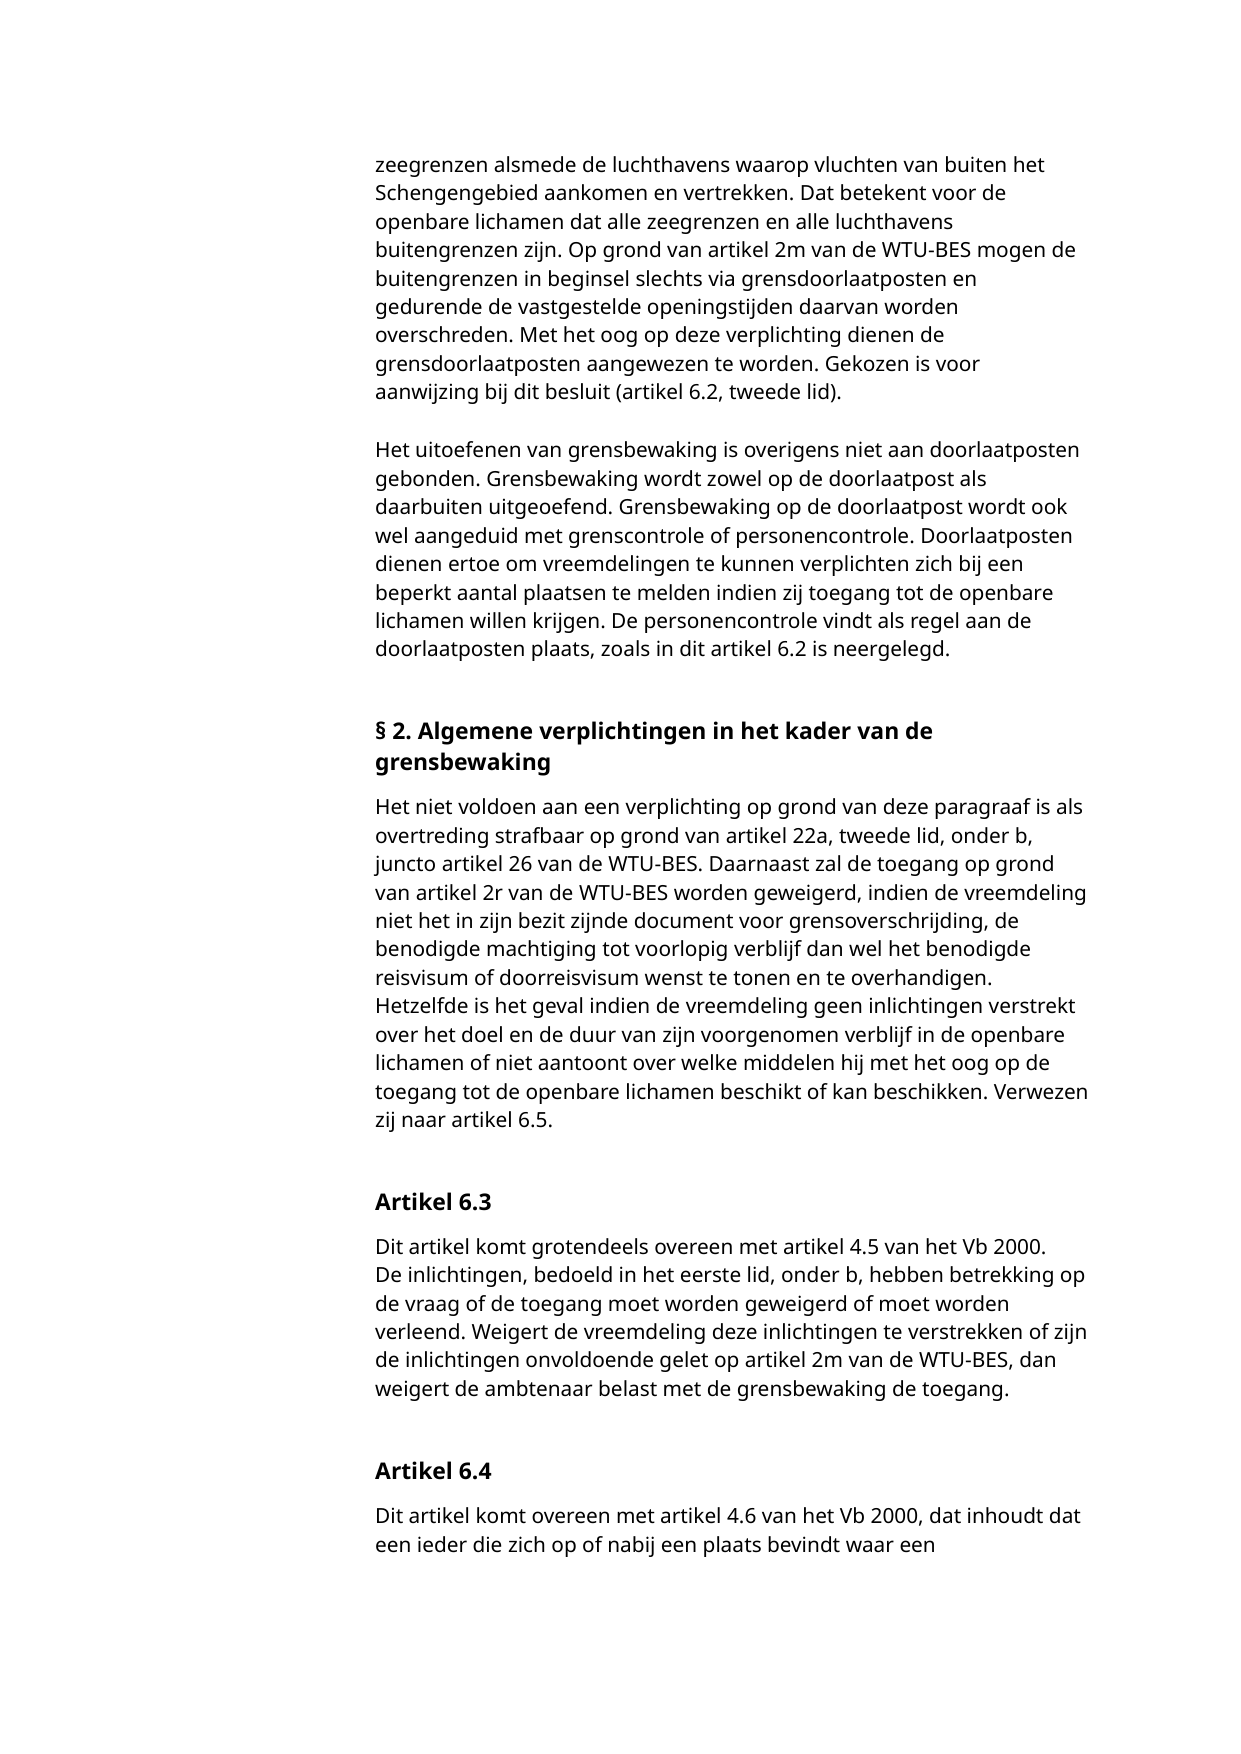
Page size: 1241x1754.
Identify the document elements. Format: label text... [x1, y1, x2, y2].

text Het niet voldoen aan een verplichting op grond van deze paragraaf is als overtreding strafbaar op grond van artikel 22a, tweede lid, onder b, juncto artikel 26 van de WTU-BES. Daarnaast zal de toegang op grond van artikel 2r van de WTU-BES worden geweigerd, indien de vreemdeling niet het in zijn bezit zijnde document voor grensoverschrijding, de benodigde machtiging tot voorlopig verblijf dan wel het benodigde reisvisum of doorreisvisum wenst te tonen en te overhandigen. Hetzelfde is het geval indien de vreemdeling geen inlichtingen verstrekt over het doel en de duur van zijn voorgenomen verblijf in de openbare lichamen of niet aantoont over welke middelen hij met het oog op de toegang tot de openbare lichamen beschikt of kan beschikken. Verwezen zij naar artikel 6.5. [375, 792, 1090, 1134]
subtitle Artikel 6.4 [375, 1455, 1090, 1486]
text Het uitoefenen van grensbewaking is overigens niet aan doorlaatposten gebonden. Grensbewaking wordt zowel op de doorlaatpost als daarbuiten uitgeoefend. Grensbewaking op de doorlaatpost wordt ook wel aangeduid met grenscontrole of personencontrole. Doorlaatposten dienen ertoe om vreemdelingen te kunnen verplichten zich bij een beperkt aantal plaatsen te melden indien zij toegang tot de openbare lichamen willen krijgen. De personencontrole vindt als regel aan de doorlaatposten plaats, zoals in dit artikel 6.2 is neergelegd. [375, 435, 1090, 663]
subtitle Artikel 6.3 [375, 1186, 1090, 1217]
text De inlichtingen, bedoeld in het eerste lid, onder b, hebben betrekking op de vraag of de toegang moet worden geweigerd of moet worden verleend. Weigert de vreemdeling deze inlichtingen te verstrekken of zijn de inlichtingen onvoldoende gelet op artikel 2m van de WTU-BES, dan weigert de ambtenaar belast met de grensbewaking de toegang. [375, 1260, 1090, 1402]
text zeegrenzen alsmede de luchthavens waarop vluchten van buiten het Schengengebied aankomen en vertrekken. Dat betekent voor de openbare lichamen dat alle zeegrenzen en alle luchthavens buitengrenzen zijn. Op grond van artikel 2m van de WTU-BES mogen de buitengrenzen in beginsel slechts via grensdoorlaatposten en gedurende de vastgestelde openingstijden daarvan worden overschreden. Met het oog op deze verplichting dienen de grensdoorlaatposten aangewezen te worden. Gekozen is voor aanwijzing bij dit besluit (artikel 6.2, tweede lid). [375, 150, 1090, 406]
text Dit artikel komt grotendeels overeen met artikel 4.5 van het Vb 2000. [375, 1232, 1090, 1260]
subtitle § 2. Algemene verplichtingen in het kader van de grensbewaking [375, 715, 1090, 777]
text Dit artikel komt overeen met artikel 4.6 van het Vb 2000, dat inhoudt dat een ieder die zich op of nabij een plaats bevindt waar een [375, 1501, 1090, 1558]
